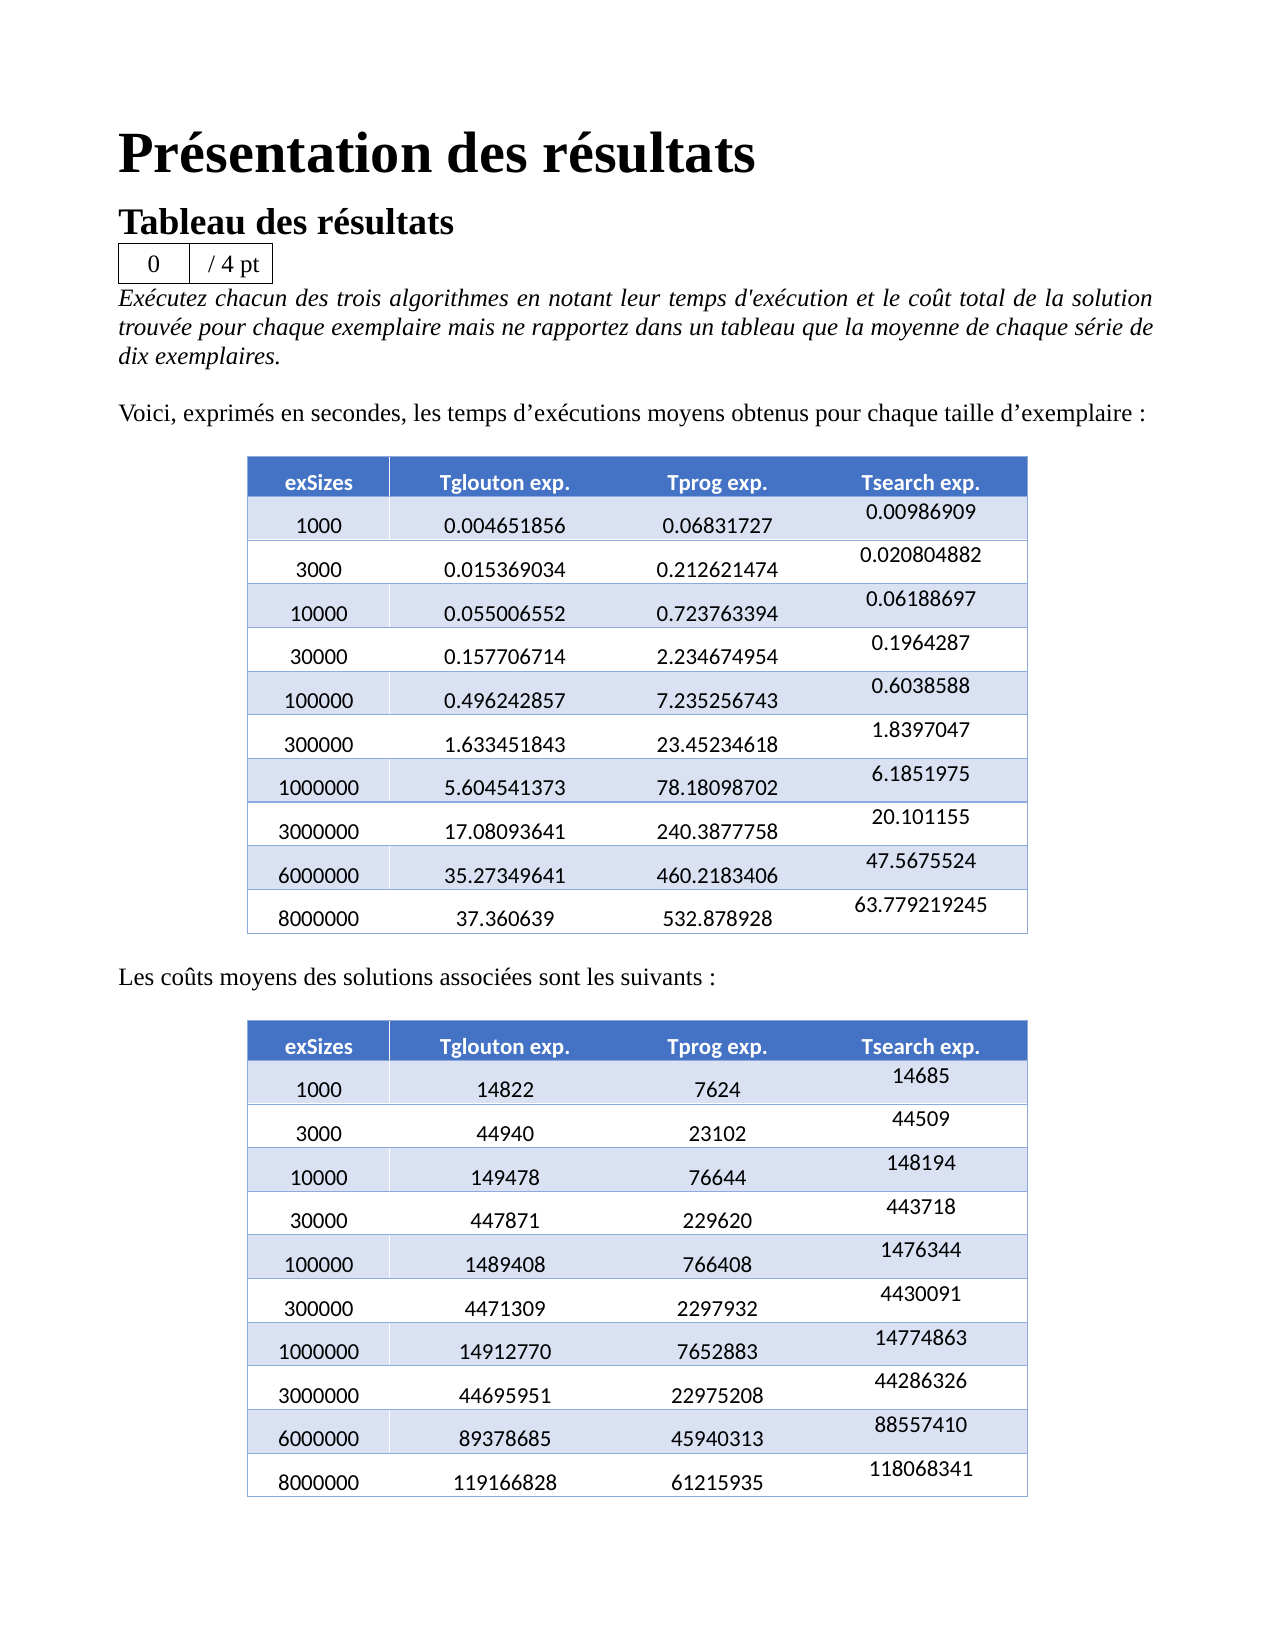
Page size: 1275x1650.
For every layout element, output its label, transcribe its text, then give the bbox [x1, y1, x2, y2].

table_cell 14685 [814, 1061, 1027, 1103]
table_cell 3000000 [248, 1366, 389, 1409]
table_cell 4471309 [390, 1279, 620, 1322]
table_cell 44509 [814, 1105, 1027, 1147]
table_cell 14822 [390, 1061, 620, 1103]
table_cell 5.604541373 [390, 759, 620, 801]
table_cell 0.06831727 [620, 497, 814, 539]
table_cell 8000000 [248, 890, 389, 932]
subtitle Présentation des résultats [118, 118, 1157, 185]
table_cell 532.878928 [620, 890, 814, 932]
table_cell 89378685 [390, 1410, 620, 1453]
table_cell 229620 [620, 1192, 814, 1234]
table_cell 63.779219245 [814, 890, 1027, 932]
table_header Tprog exp. [620, 457, 814, 496]
table_cell 2297932 [620, 1279, 814, 1322]
table_cell 20.101155 [814, 803, 1027, 845]
table_cell 0.004651856 [390, 497, 620, 539]
table_cell 443718 [814, 1192, 1027, 1234]
table_cell 22975208 [620, 1366, 814, 1409]
table_header Tglouton exp. [390, 457, 620, 496]
table_cell 100000 [248, 672, 389, 714]
table_cell 6.1851975 [814, 759, 1027, 801]
table_cell 149478 [390, 1148, 620, 1191]
table_cell 76644 [620, 1148, 814, 1191]
table_cell 1489408 [390, 1235, 620, 1278]
table_cell 766408 [620, 1235, 814, 1278]
table_cell 35.27349641 [390, 846, 620, 889]
table_cell 7.235256743 [620, 672, 814, 714]
text Les coûts moyens des solutions associées sont les suivants : [118, 962, 1157, 991]
table_cell 44695951 [390, 1366, 620, 1409]
table_cell 7652883 [620, 1323, 814, 1365]
table_cell 4430091 [814, 1279, 1027, 1322]
table_cell 17.08093641 [390, 803, 620, 845]
table_cell 10000 [248, 584, 389, 627]
table_cell 14774863 [814, 1323, 1027, 1365]
table_cell 1000 [248, 1061, 389, 1103]
table_cell 0.212621474 [620, 541, 814, 583]
table_cell 240.3877758 [620, 803, 814, 845]
table_header Tglouton exp. [390, 1021, 620, 1060]
table_cell 0.06188697 [814, 584, 1027, 627]
table_cell 1000000 [248, 759, 389, 801]
table_cell 88557410 [814, 1410, 1027, 1453]
table_cell 1000 [248, 497, 389, 539]
table_cell 37.360639 [390, 890, 620, 932]
table_header exSizes [248, 457, 389, 496]
table_cell 0.020804882 [814, 541, 1027, 583]
table_cell 10000 [248, 1148, 389, 1191]
table_cell 23.45234618 [620, 715, 814, 758]
table_cell 2.234674954 [620, 628, 814, 671]
table_cell 8000000 [248, 1454, 389, 1496]
table_cell 45940313 [620, 1410, 814, 1453]
table_cell 78.18098702 [620, 759, 814, 801]
table_header Tprog exp. [620, 1021, 814, 1060]
table_cell 7624 [620, 1061, 814, 1103]
table_cell 0.00986909 [814, 497, 1027, 539]
table_header Tsearch exp. [814, 1021, 1027, 1060]
subtitle Tableau des résultats [118, 200, 1157, 243]
table_cell 300000 [248, 715, 389, 758]
text Exécutez chacun des trois algorithmes en notant leur temps d'exécution et le coût total de la solution trouvée pour chaque exemplaire mais ne rapportez dans un tableau que la moyenne de chaque série de dix exemplaires. [118, 283, 1157, 369]
table_cell 0.6038588 [814, 672, 1027, 714]
table_cell 3000 [248, 1105, 389, 1147]
table_cell 47.5675524 [814, 846, 1027, 889]
table_cell 23102 [620, 1105, 814, 1147]
table_cell 0.055006552 [390, 584, 620, 627]
table_cell 14912770 [390, 1323, 620, 1365]
table_cell 119166828 [390, 1454, 620, 1496]
table_cell 1476344 [814, 1235, 1027, 1278]
table_cell 1000000 [248, 1323, 389, 1365]
text Voici, exprimés en secondes, les temps d’exécutions moyens obtenus pour chaque taille d’exemplaire : [118, 398, 1157, 427]
table_cell 6000000 [248, 1410, 389, 1453]
table_cell 118068341 [814, 1454, 1027, 1496]
table_cell 44286326 [814, 1366, 1027, 1409]
table_cell 300000 [248, 1279, 389, 1322]
table_cell 6000000 [248, 846, 389, 889]
table_cell 0.496242857 [390, 672, 620, 714]
table_cell 1.633451843 [390, 715, 620, 758]
table_header exSizes [248, 1021, 389, 1060]
table_cell 0.015369034 [390, 541, 620, 583]
table_cell 3000000 [248, 803, 389, 845]
table_cell 44940 [390, 1105, 620, 1147]
table_cell 0.157706714 [390, 628, 620, 671]
table_cell 0.723763394 [620, 584, 814, 627]
table_header / 4 pt [190, 244, 272, 283]
table_cell 460.2183406 [620, 846, 814, 889]
table_cell 1.8397047 [814, 715, 1027, 758]
table_cell 0.1964287 [814, 628, 1027, 671]
table_cell 30000 [248, 1192, 389, 1234]
table_cell 148194 [814, 1148, 1027, 1191]
table_cell 30000 [248, 628, 389, 671]
table_cell 100000 [248, 1235, 389, 1278]
table_cell 447871 [390, 1192, 620, 1234]
table_header 0 [119, 244, 189, 283]
table_cell 3000 [248, 541, 389, 583]
table_header Tsearch exp. [814, 457, 1027, 496]
table_cell 61215935 [620, 1454, 814, 1496]
